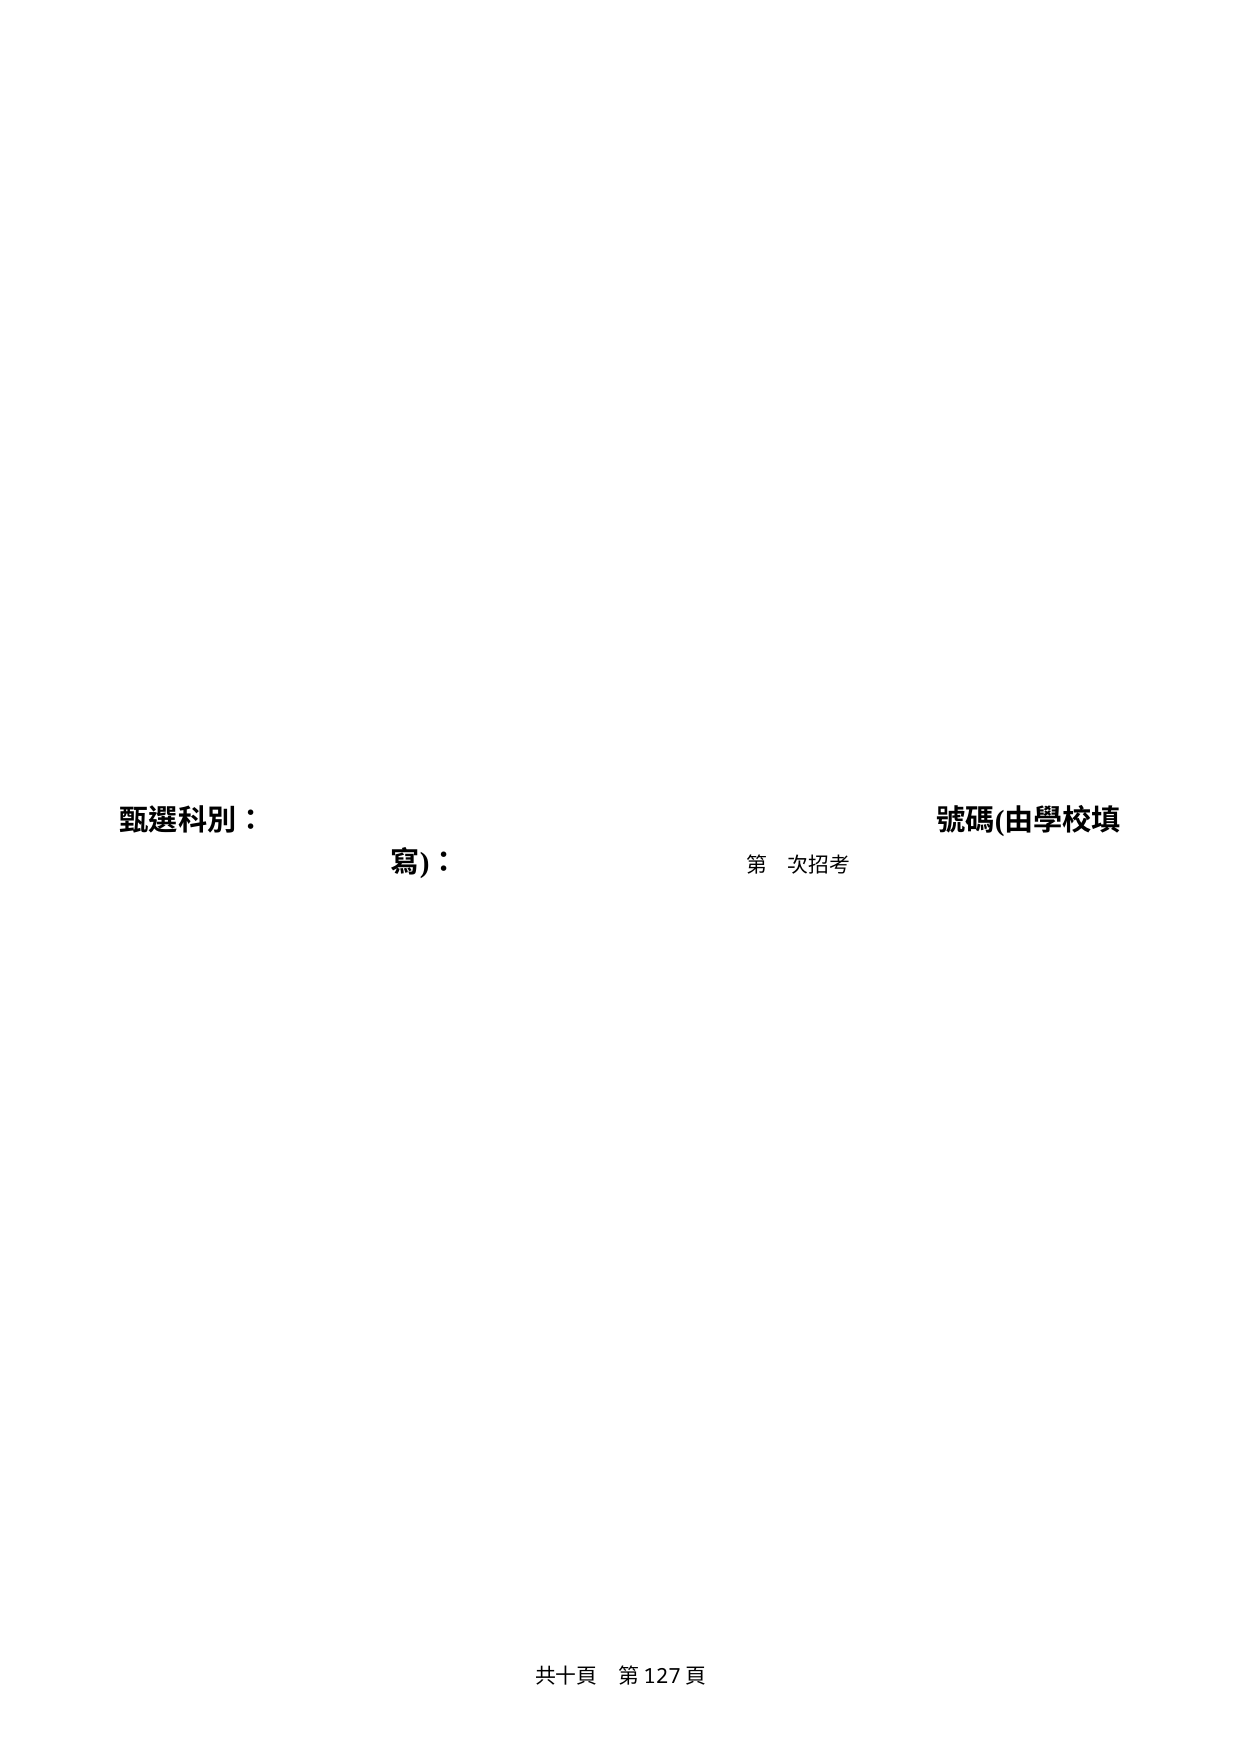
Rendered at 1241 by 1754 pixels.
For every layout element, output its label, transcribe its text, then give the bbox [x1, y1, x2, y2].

text 甄選科別： 號碼(由學校填寫)： 第 次招考 [118, 797, 1122, 881]
